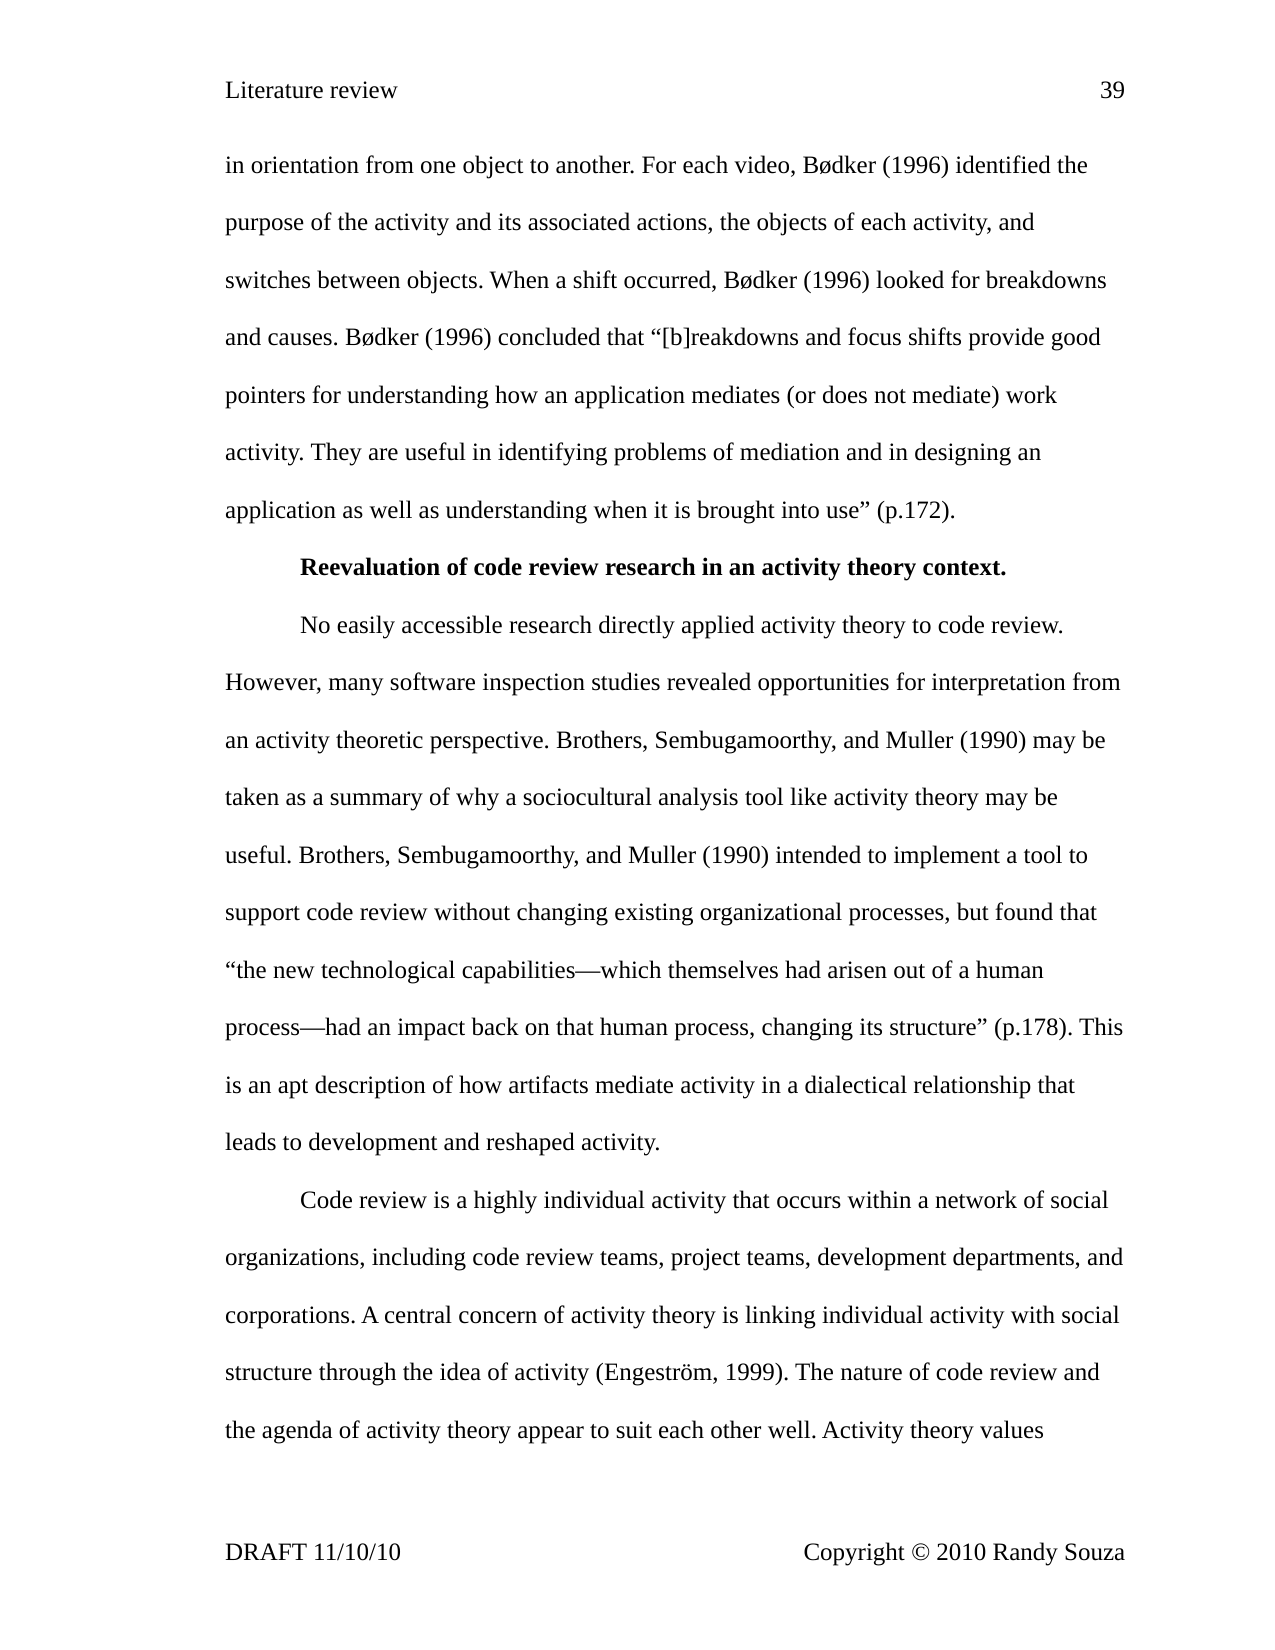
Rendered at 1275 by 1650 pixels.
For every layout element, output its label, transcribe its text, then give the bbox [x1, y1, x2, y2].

text Code review is a highly individual activity that occurs within a network of social organizations, including code review teams, project teams, development departments, and corporations. A central concern of activity theory is linking individual activity with social structure through the idea of activity (Engeström, 1999). The nature of code review and the agenda of activity theory appear to suit each other well. Activity theory values [225, 1185, 1125, 1444]
subtitle Reevaluation of code review research in an activity theory context. [300, 552, 1125, 581]
text in orientation from one object to another. For each video, Bødker (1996) identified the purpose of the activity and its associated actions, the objects of each activity, and switches between objects. When a shift occurred, Bødker (1996) looked for breakdowns and causes. Bødker (1996) concluded that “[b]reakdowns and focus shifts provide good pointers for understanding how an application mediates (or does not mediate) work activity. They are useful in identifying problems of mediation and in designing an application as well as understanding when it is brought into use” (p.172). [225, 150, 1125, 524]
text No easily accessible research directly applied activity theory to code review. However, many software inspection studies revealed opportunities for interpretation from an activity theoretic perspective. Brothers, Sembugamoorthy, and Muller (1990) may be taken as a summary of why a sociocultural analysis tool like activity theory may be useful. Brothers, Sembugamoorthy, and Muller (1990) intended to implement a tool to support code review without changing existing organizational processes, but found that “the new technological capabilities—which themselves had arisen out of a human process—had an impact back on that human process, changing its structure” (p.178). This is an apt description of how artifacts mediate activity in a dialectical relationship that leads to development and reshaped activity. [225, 610, 1125, 1156]
